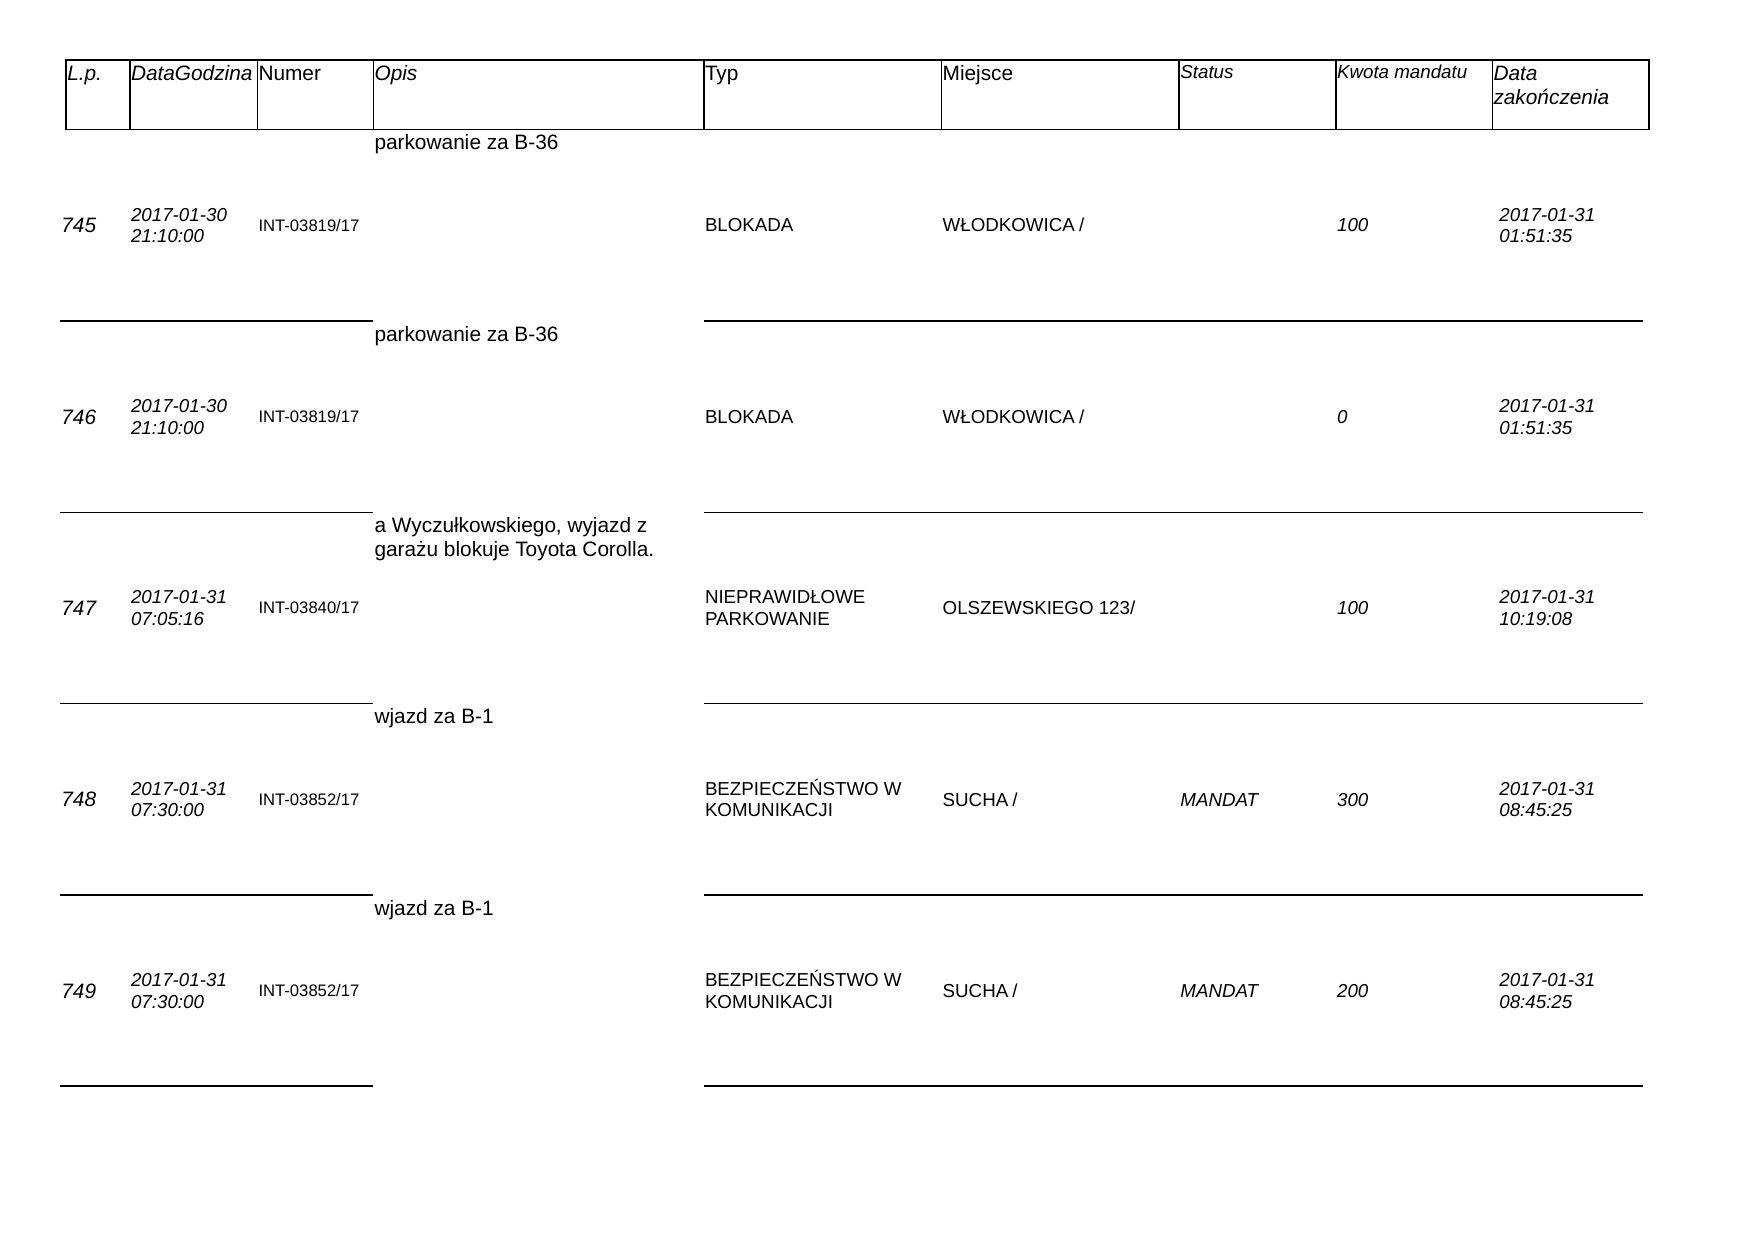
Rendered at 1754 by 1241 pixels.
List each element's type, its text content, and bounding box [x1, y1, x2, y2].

table_cell [1643, 130, 1649, 320]
table_header Kwota mandatu [1337, 61, 1492, 129]
table_cell INT-03840/17 [257, 513, 373, 703]
table_cell 200 [1336, 896, 1498, 1085]
table_cell [1643, 894, 1649, 1085]
table_cell parkowanie za B-36 [373, 130, 704, 320]
table_cell 2017-01-31 08:45:25 [1498, 896, 1643, 1085]
table_cell 0 [1336, 322, 1498, 511]
table_cell 2017-01-31 07:05:16 [130, 513, 257, 703]
table_cell BLOKADA [704, 322, 941, 511]
table_cell [1643, 703, 1649, 894]
table_cell INT-03819/17 [257, 322, 373, 511]
table_header Status [1180, 61, 1335, 129]
table_cell 747 [60, 513, 130, 703]
table_cell MANDAT [1179, 704, 1336, 894]
table_cell [1643, 320, 1649, 511]
table_cell 300 [1336, 704, 1498, 894]
table_header Numer [258, 61, 373, 129]
table_header DataGodzina [131, 61, 257, 129]
table_cell 2017-01-31 10:19:08 [1498, 513, 1643, 703]
table_cell 2017-01-31 01:51:35 [1498, 322, 1643, 511]
table_header [60, 59, 65, 129]
table_cell 2017-01-31 08:45:25 [1498, 704, 1643, 894]
table_cell 2017-01-31 01:51:35 [1498, 130, 1643, 320]
table_cell 749 [60, 896, 130, 1085]
table_cell SUCHA / [941, 896, 1179, 1085]
table_cell 100 [1336, 130, 1498, 320]
table_cell BEZPIECZEŃSTWO W KOMUNIKACJI [704, 704, 941, 894]
table_header L.p. [67, 61, 129, 129]
table_cell wjazd za B-1 [373, 894, 704, 1085]
table_cell [1179, 130, 1336, 320]
table_cell wjazd za B-1 [373, 703, 704, 894]
table_header Typ [705, 61, 941, 129]
table_header Opis [374, 61, 703, 129]
table_cell BLOKADA [704, 130, 941, 320]
table_cell [1179, 513, 1336, 703]
table_cell [1179, 322, 1336, 511]
table_cell 100 [1336, 513, 1498, 703]
table_cell INT-03852/17 [257, 704, 373, 894]
table_cell a Wyczułkowskiego, wyjazd z garażu blokuje Toyota Corolla. [373, 511, 704, 703]
table_cell 2017-01-31 07:30:00 [130, 896, 257, 1085]
table_cell MANDAT [1179, 896, 1336, 1085]
table_cell 746 [60, 322, 130, 511]
table_cell 2017-01-30 21:10:00 [130, 322, 257, 511]
table_cell SUCHA / [941, 704, 1179, 894]
table_cell INT-03819/17 [257, 130, 373, 320]
table_cell 2017-01-30 21:10:00 [130, 130, 257, 320]
table_cell NIEPRAWIDŁOWE PARKOWANIE [704, 513, 941, 703]
table_cell WŁODKOWICA / [941, 322, 1179, 511]
table_cell 748 [60, 704, 130, 894]
table_cell 745 [60, 129, 130, 320]
table_cell WŁODKOWICA / [941, 130, 1179, 320]
table_cell BEZPIECZEŃSTWO W KOMUNIKACJI [704, 896, 941, 1085]
table_cell INT-03852/17 [257, 896, 373, 1085]
table_cell parkowanie za B-36 [373, 320, 704, 511]
table_cell 2017-01-31 07:30:00 [130, 704, 257, 894]
table_cell [1643, 511, 1649, 703]
table_header Miejsce [942, 61, 1178, 129]
table_cell OLSZEWSKIEGO 123/ [941, 513, 1179, 703]
table_header Data zakończenia [1493, 61, 1648, 129]
